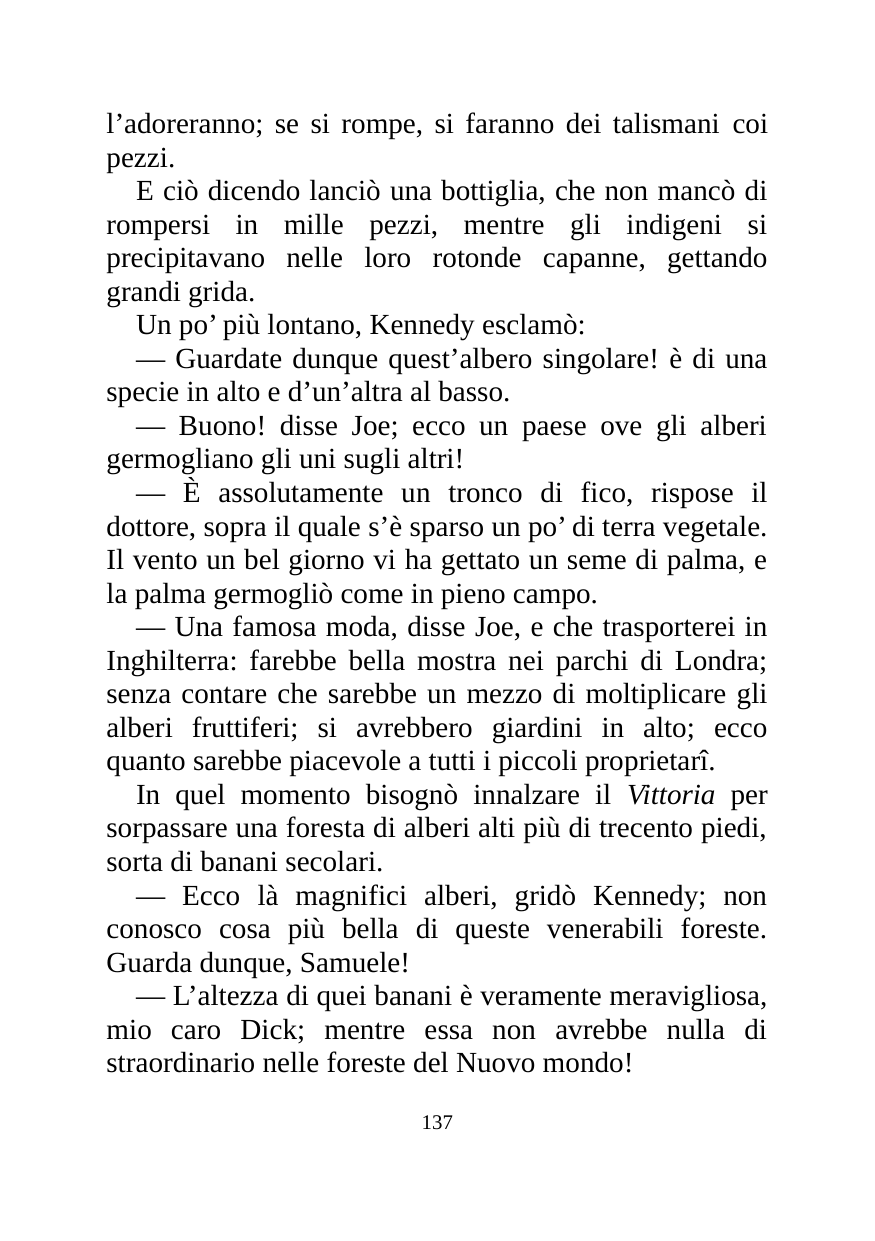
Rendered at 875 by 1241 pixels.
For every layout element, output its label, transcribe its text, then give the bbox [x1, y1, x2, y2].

text — Buono! disse Joe; ecco un paese ove gli alberi germogliano gli uni sugli altri! [106, 408, 768, 475]
text — Guardate dunque quest’albero singolare! è di una specie in alto e d’un’altra al basso. [106, 341, 768, 408]
text — Ecco là magnifici alberi, gridò Kennedy; non conosco cosa più bella di queste venerabili foreste. Guarda dunque, Samuele! [106, 878, 768, 978]
text — L’altezza di quei banani è veramente meravigliosa, mio caro Dick; mentre essa non avrebbe nulla di straordinario nelle foreste del Nuovo mondo! [106, 978, 768, 1079]
text Un po’ più lontano, Kennedy esclamò: [106, 307, 768, 341]
text — È assolutamente un tronco di fico, rispose il dottore, sopra il quale s’è sparso un po’ di terra vegetale. Il vento un bel giorno vi ha gettato un seme di palma, e la palma germogliò come in pieno campo. [106, 475, 768, 609]
text l’adoreranno; se si rompe, si faranno dei talismani coi pezzi. [106, 106, 768, 173]
text E ciò dicendo lanciò una bottiglia, che non mancò di rompersi in mille pezzi, mentre gli indigeni si precipitavano nelle loro rotonde capanne, gettando grandi grida. [106, 173, 768, 307]
text — Una famosa moda, disse Joe, e che trasporterei in Inghilterra: farebbe bella mostra nei parchi di Londra; senza contare che sarebbe un mezzo di moltiplicare gli alberi fruttiferi; si avrebbero giardini in alto; ecco quanto sarebbe piacevole a tutti i piccoli proprietarî. [106, 609, 768, 777]
text In quel momento bisognò innalzare il Vittoria per sorpassare una foresta di alberi alti più di trecento piedi, sorta di banani secolari. [106, 777, 768, 878]
